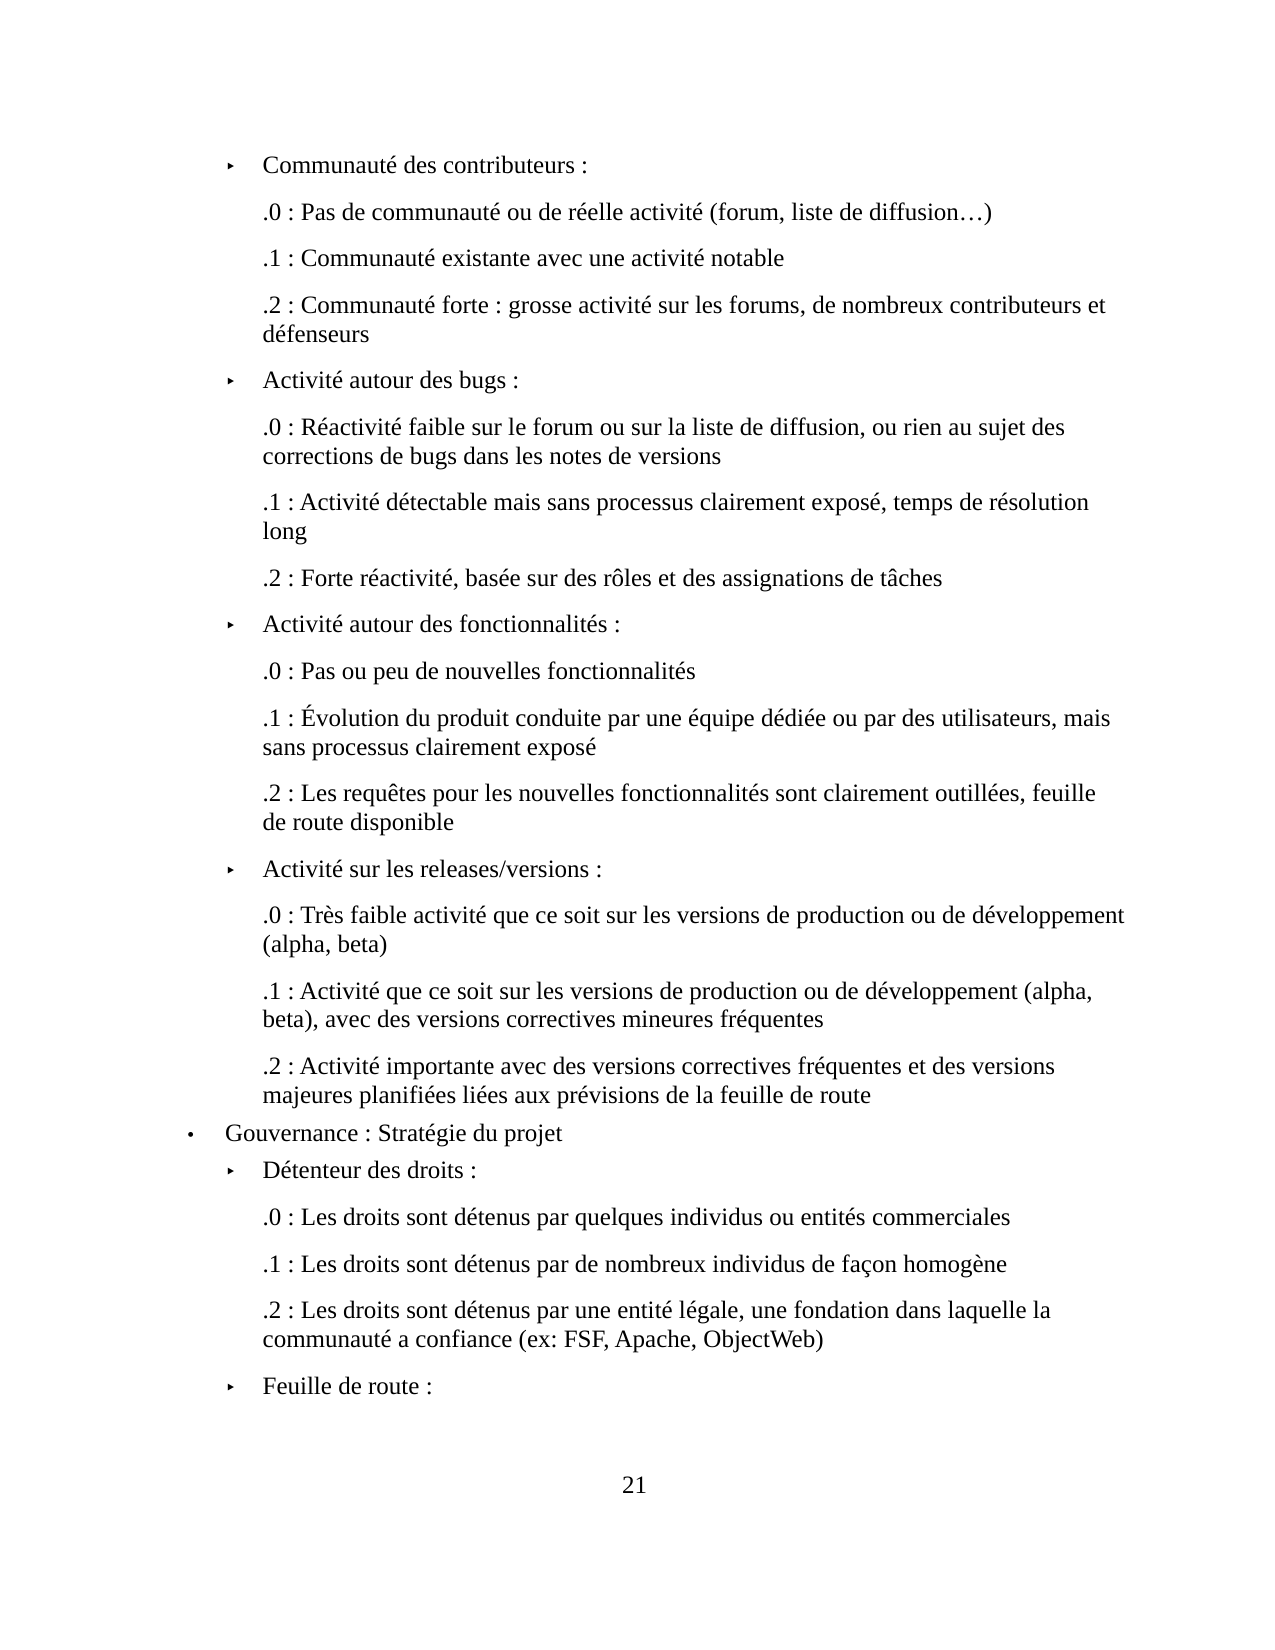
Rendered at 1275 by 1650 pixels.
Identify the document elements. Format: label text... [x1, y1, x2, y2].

list .0 : Très faible activité que ce soit sur les versions de production ou de développement (alpha, beta) [225, 900, 1125, 958]
list .1 : Communauté existante avec une activité notable [225, 243, 1125, 272]
list .1 : Activité que ce soit sur les versions de production ou de développement (alpha, beta), avec des versions correctives mineures fréquentes [225, 976, 1125, 1033]
list .2 : Communauté forte : grosse activité sur les forums, de nombreux contributeurs et défenseurs [225, 290, 1125, 347]
list Détenteur des droits : [225, 1155, 1125, 1184]
list .0 : Les droits sont détenus par quelques individus ou entités commerciales [225, 1202, 1125, 1231]
list Activité autour des bugs : [225, 365, 1125, 394]
list .1 : Évolution du produit conduite par une équipe dédiée ou par des utilisateurs, mais sans processus clairement exposé [225, 703, 1125, 760]
list .1 : Activité détectable mais sans processus clairement exposé, temps de résolution long [225, 487, 1125, 545]
list .2 : Les requêtes pour les nouvelles fonctionnalités sont clairement outillées, feuille de route disponible [225, 778, 1125, 836]
list .2 : Les droits sont détenus par une entité légale, une fondation dans laquelle la communauté a confiance (ex: FSF, Apache, ObjectWeb) [225, 1295, 1125, 1353]
list .2 : Activité importante avec des versions correctives fréquentes et des versions majeures planifiées liées aux prévisions de la feuille de route [225, 1051, 1125, 1109]
list Activité autour des fonctionnalités : [225, 609, 1125, 638]
list .2 : Forte réactivité, basée sur des rôles et des assignations de tâches [225, 563, 1125, 592]
list Communauté des contributeurs : [225, 150, 1125, 179]
list .1 : Les droits sont détenus par de nombreux individus de façon homogène [225, 1249, 1125, 1277]
list .0 : Réactivité faible sur le forum ou sur la liste de diffusion, ou rien au sujet des corrections de bugs dans les notes de versions [225, 412, 1125, 469]
list Activité sur les releases/versions : [225, 854, 1125, 882]
list .0 : Pas de communauté ou de réelle activité (forum, liste de diffusion…) [225, 197, 1125, 225]
list Gouvernance : Stratégie du projet [187, 1118, 1125, 1146]
list .0 : Pas ou peu de nouvelles fonctionnalités [225, 656, 1125, 685]
list Feuille de route : [225, 1371, 1125, 1399]
